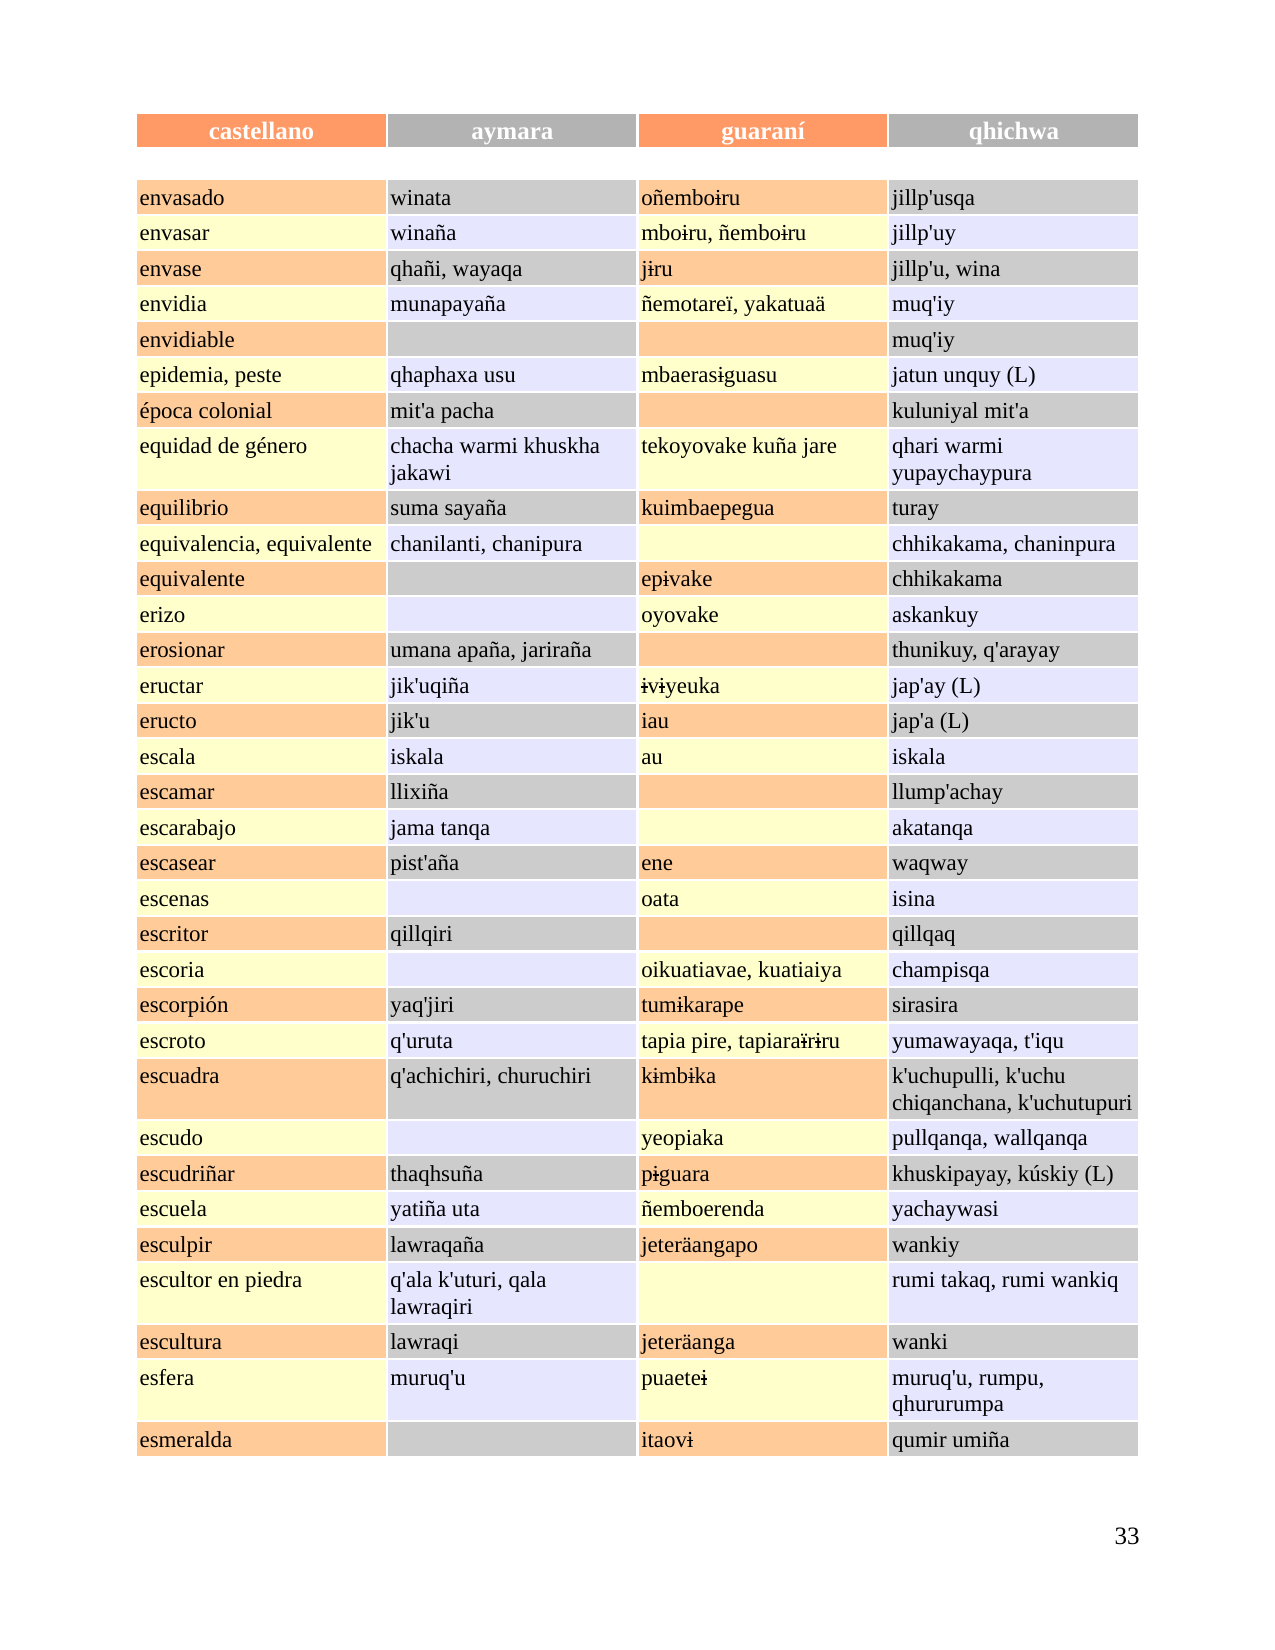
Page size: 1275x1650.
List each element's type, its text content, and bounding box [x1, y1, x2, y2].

table_cell escoria [137, 953, 386, 986]
table_cell jap'a (L) [889, 704, 1138, 737]
table_cell muruq'u, rumpu, qhururumpa [889, 1360, 1138, 1420]
table_cell escarabajo [137, 810, 386, 844]
table_cell pist'aña [388, 846, 636, 879]
table_cell escasear [137, 846, 386, 879]
table_cell escorpión [137, 988, 386, 1021]
table_cell escroto [137, 1024, 386, 1057]
table_cell q'ala k'uturi, qala lawraqiri [388, 1263, 636, 1323]
table_cell jillp'usqa [889, 180, 1138, 214]
table_cell erizo [137, 597, 386, 631]
table_cell oyovake [639, 597, 887, 631]
table_cell chanilanti, chanipura [388, 526, 636, 560]
table_cell yeopiaka [639, 1121, 887, 1154]
table_cell jillp'uy [889, 216, 1138, 249]
table_cell epidemia, peste [137, 358, 386, 391]
table_cell yachaywasi [889, 1192, 1138, 1225]
table_cell esmeralda [137, 1422, 386, 1456]
table_cell [388, 562, 636, 595]
table_cell iviyeuka [639, 668, 887, 702]
table_cell equivalencia, equivalente [137, 526, 386, 560]
table_cell jik'u [388, 704, 636, 737]
table_cell [639, 917, 887, 950]
table_cell época colonial [137, 393, 386, 427]
table_cell jeteräanga [639, 1325, 887, 1358]
table_cell escala [137, 739, 386, 773]
table_cell [388, 1422, 636, 1456]
table_cell epivake [639, 562, 887, 595]
table_cell ñemboerenda [639, 1192, 887, 1225]
table_cell [388, 953, 636, 986]
table_cell iau [639, 704, 887, 737]
table_cell thunikuy, q'arayay [889, 633, 1138, 666]
table_cell eructar [137, 668, 386, 702]
table_cell iskala [388, 739, 636, 773]
table_cell sirasira [889, 988, 1138, 1021]
table_cell envasar [137, 216, 386, 249]
table_cell [639, 526, 887, 560]
table_cell ñemotareï, yakatuaä [639, 287, 887, 320]
table_cell muq'iy [889, 322, 1138, 356]
table_cell [639, 810, 887, 844]
table_cell pullqanqa, wallqanqa [889, 1121, 1138, 1154]
table_cell rumi takaq, rumi wankiq [889, 1263, 1138, 1323]
table_cell llump'achay [889, 775, 1138, 808]
table_cell qhari warmi yupaychaypura [889, 429, 1138, 489]
table_cell askankuy [889, 597, 1138, 631]
table_cell muq'iy [889, 287, 1138, 320]
table_cell jama tanqa [388, 810, 636, 844]
table_cell isina [889, 881, 1138, 915]
table_cell umana apaña, jariraña [388, 633, 636, 666]
table_cell jiru [639, 251, 887, 285]
table_cell equilibrio [137, 491, 386, 524]
table_cell puaetei [639, 1360, 887, 1420]
table_cell kuluniyal mit'a [889, 393, 1138, 427]
table_cell winata [388, 180, 636, 214]
table_cell waqway [889, 846, 1138, 879]
table_cell tekoyovake kuña jare [639, 429, 887, 489]
table_cell mboiru, ñemboiru [639, 216, 887, 249]
table_cell thaqhsuña [388, 1156, 636, 1190]
table_cell [388, 1121, 636, 1154]
table_cell wanki [889, 1325, 1138, 1358]
table_cell suma sayaña [388, 491, 636, 524]
table_cell [388, 881, 636, 915]
table_cell escudriñar [137, 1156, 386, 1190]
table_cell equivalente [137, 562, 386, 595]
table_cell jik'uqiña [388, 668, 636, 702]
table_cell kimbika [639, 1059, 887, 1119]
table_cell envidiable [137, 322, 386, 356]
table_cell escultura [137, 1325, 386, 1358]
table_cell k'uchupulli, k'uchu chiqanchana, k'uchutupuri [889, 1059, 1138, 1119]
table_cell escuela [137, 1192, 386, 1225]
table_cell oikuatiavae, kuatiaiya [639, 953, 887, 986]
table_cell envase [137, 251, 386, 285]
table_cell [388, 597, 636, 631]
table_cell mit'a pacha [388, 393, 636, 427]
table_cell [639, 633, 887, 666]
table_cell yumawayaqa, t'iqu [889, 1024, 1138, 1057]
table_cell [639, 393, 887, 427]
table_cell qillqaq [889, 917, 1138, 950]
table_cell chacha warmi khuskha jakawi [388, 429, 636, 489]
table_cell jap'ay (L) [889, 668, 1138, 702]
table_cell yatiña uta [388, 1192, 636, 1225]
table_cell equidad de género [137, 429, 386, 489]
table_cell qhañi, wayaqa [388, 251, 636, 285]
table_cell escenas [137, 881, 386, 915]
table_cell chhikakama [889, 562, 1138, 595]
table_cell qillqiri [388, 917, 636, 950]
table_cell esculpir [137, 1228, 386, 1261]
table_cell champisqa [889, 953, 1138, 986]
table_cell chhikakama, chaninpura [889, 526, 1138, 560]
table_cell envidia [137, 287, 386, 320]
table_cell escritor [137, 917, 386, 950]
table_cell jeteräangapo [639, 1228, 887, 1261]
table_cell akatanqa [889, 810, 1138, 844]
table_cell lawraqi [388, 1325, 636, 1358]
table_cell jillp'u, wina [889, 251, 1138, 285]
table_cell [388, 322, 636, 356]
table_cell q'uruta [388, 1024, 636, 1057]
table_cell muruq'u [388, 1360, 636, 1420]
table_cell escultor en piedra [137, 1263, 386, 1323]
table_cell [639, 322, 887, 356]
table_cell ene [639, 846, 887, 879]
table_cell esfera [137, 1360, 386, 1420]
table_cell eructo [137, 704, 386, 737]
table_cell qumir umiña [889, 1422, 1138, 1456]
table_cell llixiña [388, 775, 636, 808]
table_cell lawraqaña [388, 1228, 636, 1261]
table_cell escuadra [137, 1059, 386, 1119]
table_cell piguara [639, 1156, 887, 1190]
table_cell kuimbaepegua [639, 491, 887, 524]
table_cell au [639, 739, 887, 773]
table_cell [639, 775, 887, 808]
table_cell tumikarape [639, 988, 887, 1021]
table_cell winaña [388, 216, 636, 249]
table_cell q'achichiri, churuchiri [388, 1059, 636, 1119]
table_cell erosionar [137, 633, 386, 666]
table_cell escudo [137, 1121, 386, 1154]
table_cell oñemboiru [639, 180, 887, 214]
table_cell turay [889, 491, 1138, 524]
table_cell oata [639, 881, 887, 915]
table_cell tapia pire, tapiaraïriru [639, 1024, 887, 1057]
table_cell wankiy [889, 1228, 1138, 1261]
table_cell escamar [137, 775, 386, 808]
table_cell jatun unquy (L) [889, 358, 1138, 391]
table_cell iskala [889, 739, 1138, 773]
table_cell mbaerasiguasu [639, 358, 887, 391]
table_cell yaq'jiri [388, 988, 636, 1021]
table_cell [639, 1263, 887, 1323]
table_cell munapayaña [388, 287, 636, 320]
table_cell itaovi [639, 1422, 887, 1456]
table_cell qhaphaxa usu [388, 358, 636, 391]
table_cell khuskipayay, kúskiy (L) [889, 1156, 1138, 1190]
table_cell envasado [137, 180, 386, 214]
